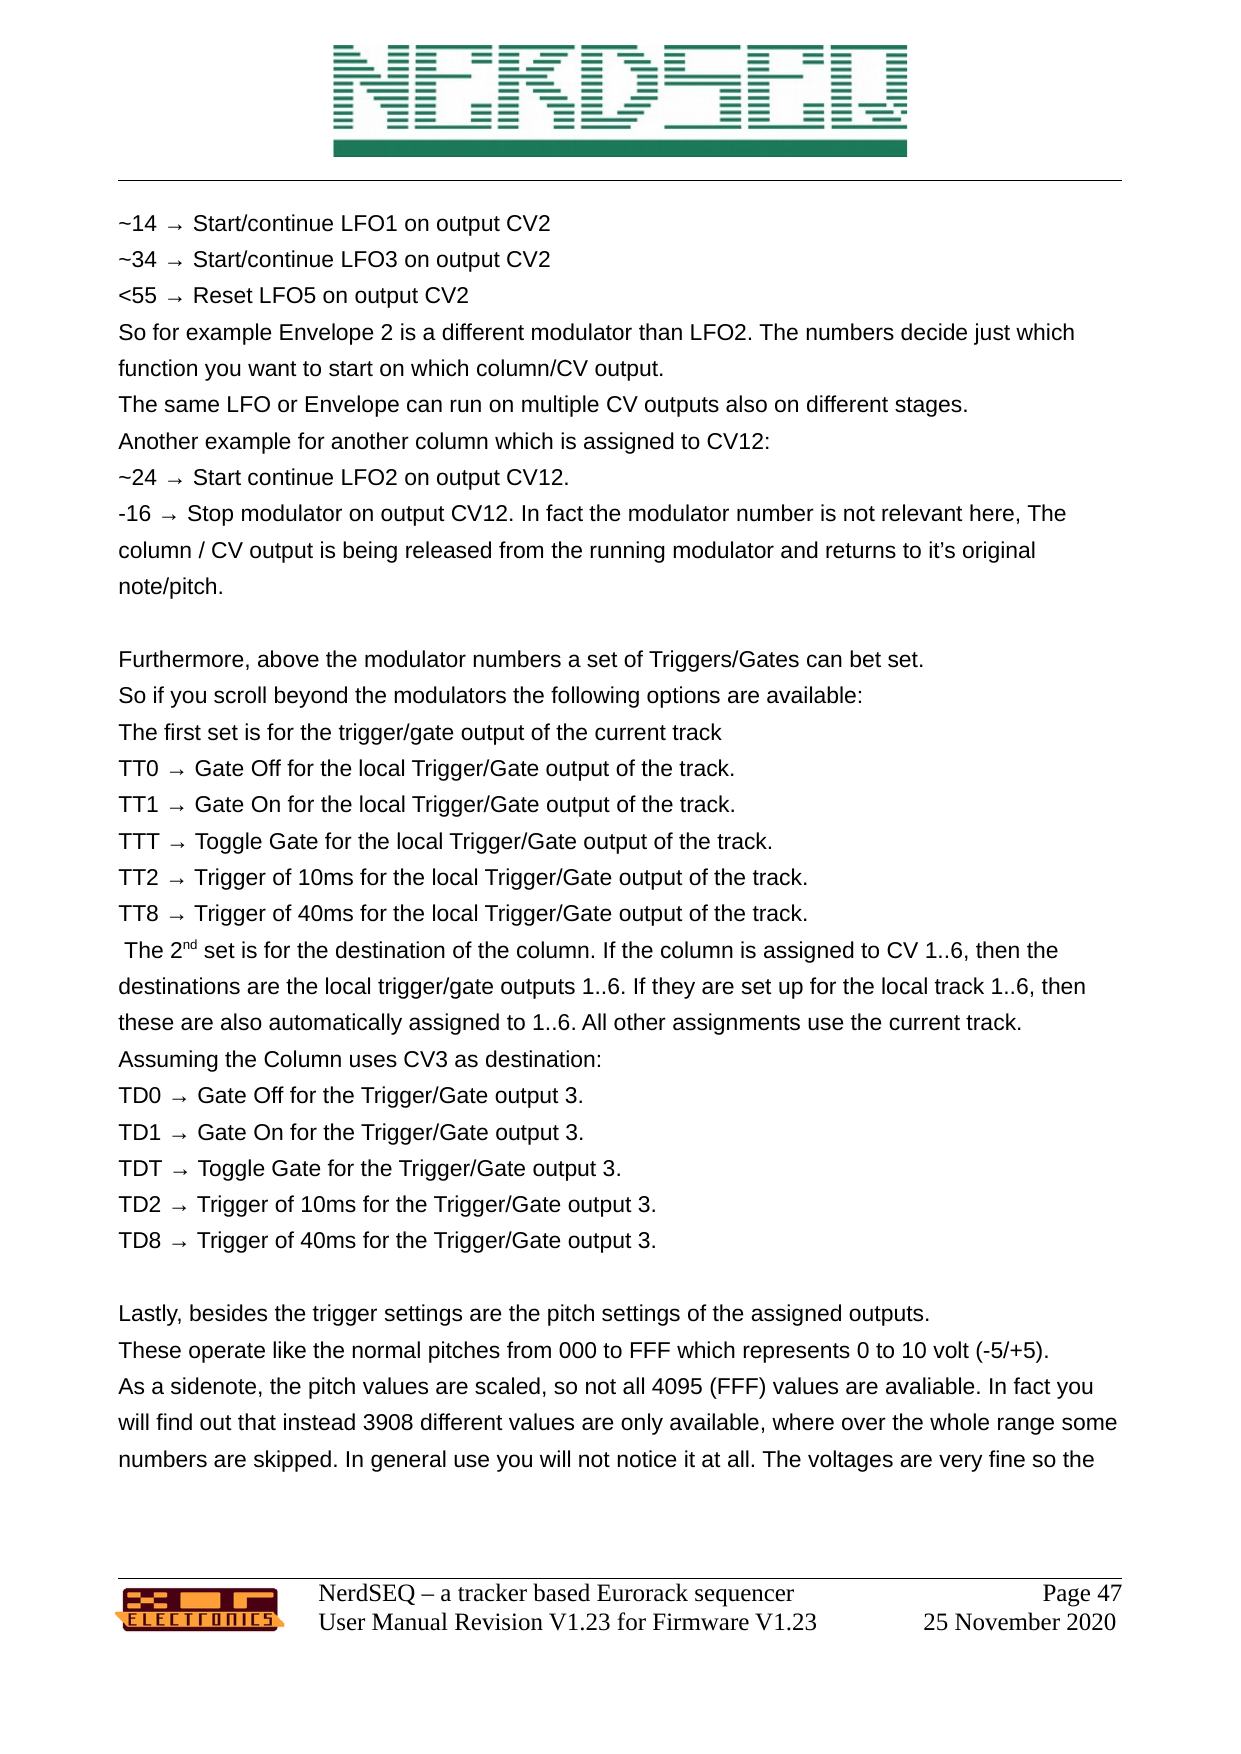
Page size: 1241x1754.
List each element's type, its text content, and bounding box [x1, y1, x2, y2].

text Lastly, besides the trigger settings are the pitch settings of the assigned outputs. [118, 1300, 1122, 1327]
text ~24 → Start continue LFO2 on output CV12. [118, 464, 1122, 490]
text The first set is for the trigger/gate output of the current track [118, 718, 1122, 745]
text ~34 → Start/continue LFO3 on output CV2 [118, 246, 1122, 272]
text So for example Envelope 2 is a different modulator than LFO2. The numbers decide just which function you want to start on which column/CV output. [118, 319, 1122, 381]
text TD1 → Gate On for the Trigger/Gate output 3. [118, 1118, 1122, 1145]
text TT0 → Gate Off for the local Trigger/Gate output of the track. [118, 755, 1122, 781]
text TD8 → Trigger of 40ms for the Trigger/Gate output 3. [118, 1227, 1122, 1254]
text TT8 → Trigger of 40ms for the local Trigger/Gate output of the track. [118, 900, 1122, 927]
text The same LFO or Envelope can run on multiple CV outputs also on different stages. [118, 391, 1122, 418]
text The 2nd set is for the destination of the column. If the column is assigned to CV 1..6, then the destinations are the local trigger/gate outputs 1..6. If they are set up for the local track 1..6, then these are also automatically assigned to 1..6. All other assignments use the current track. [118, 937, 1122, 1036]
text TD2 → Trigger of 10ms for the Trigger/Gate output 3. [118, 1191, 1122, 1217]
text Assuming the Column uses CV3 as destination: [118, 1046, 1122, 1072]
text -16 → Stop modulator on output CV12. In fact the modulator number is not relevant here, The column / CV output is being released from the running modulator and returns to it’s original note/pitch. [118, 500, 1122, 599]
text <55 → Reset LFO5 on output CV2 [118, 282, 1122, 309]
text As a sidenote, the pitch values are scaled, so not all 4095 (FFF) values are avaliable. In fact you will find out that instead 3908 different values are only available, where over the whole range some numbers are skipped. In general use you will not notice it at all. The voltages are very fine so the [118, 1373, 1122, 1472]
text TT2 → Trigger of 10ms for the local Trigger/Gate output of the track. [118, 864, 1122, 890]
text TTT → Toggle Gate for the local Trigger/Gate output of the track. [118, 828, 1122, 854]
text ~14 → Start/continue LFO1 on output CV2 [118, 209, 1122, 236]
text TD0 → Gate Off for the Trigger/Gate output 3. [118, 1082, 1122, 1108]
text These operate like the normal pitches from 000 to FFF which represents 0 to 10 volt (-5/+5). [118, 1337, 1122, 1363]
text Furthermore, above the modulator numbers a set of Triggers/Gates can bet set. [118, 646, 1122, 672]
picture [333, 45, 908, 157]
text So if you scroll beyond the modulators the following options are available: [118, 682, 1122, 708]
text Another example for another column which is assigned to CV12: [118, 428, 1122, 454]
picture [115, 1584, 285, 1634]
text TT1 → Gate On for the local Trigger/Gate output of the track. [118, 791, 1122, 818]
text TDT → Toggle Gate for the Trigger/Gate output 3. [118, 1155, 1122, 1181]
